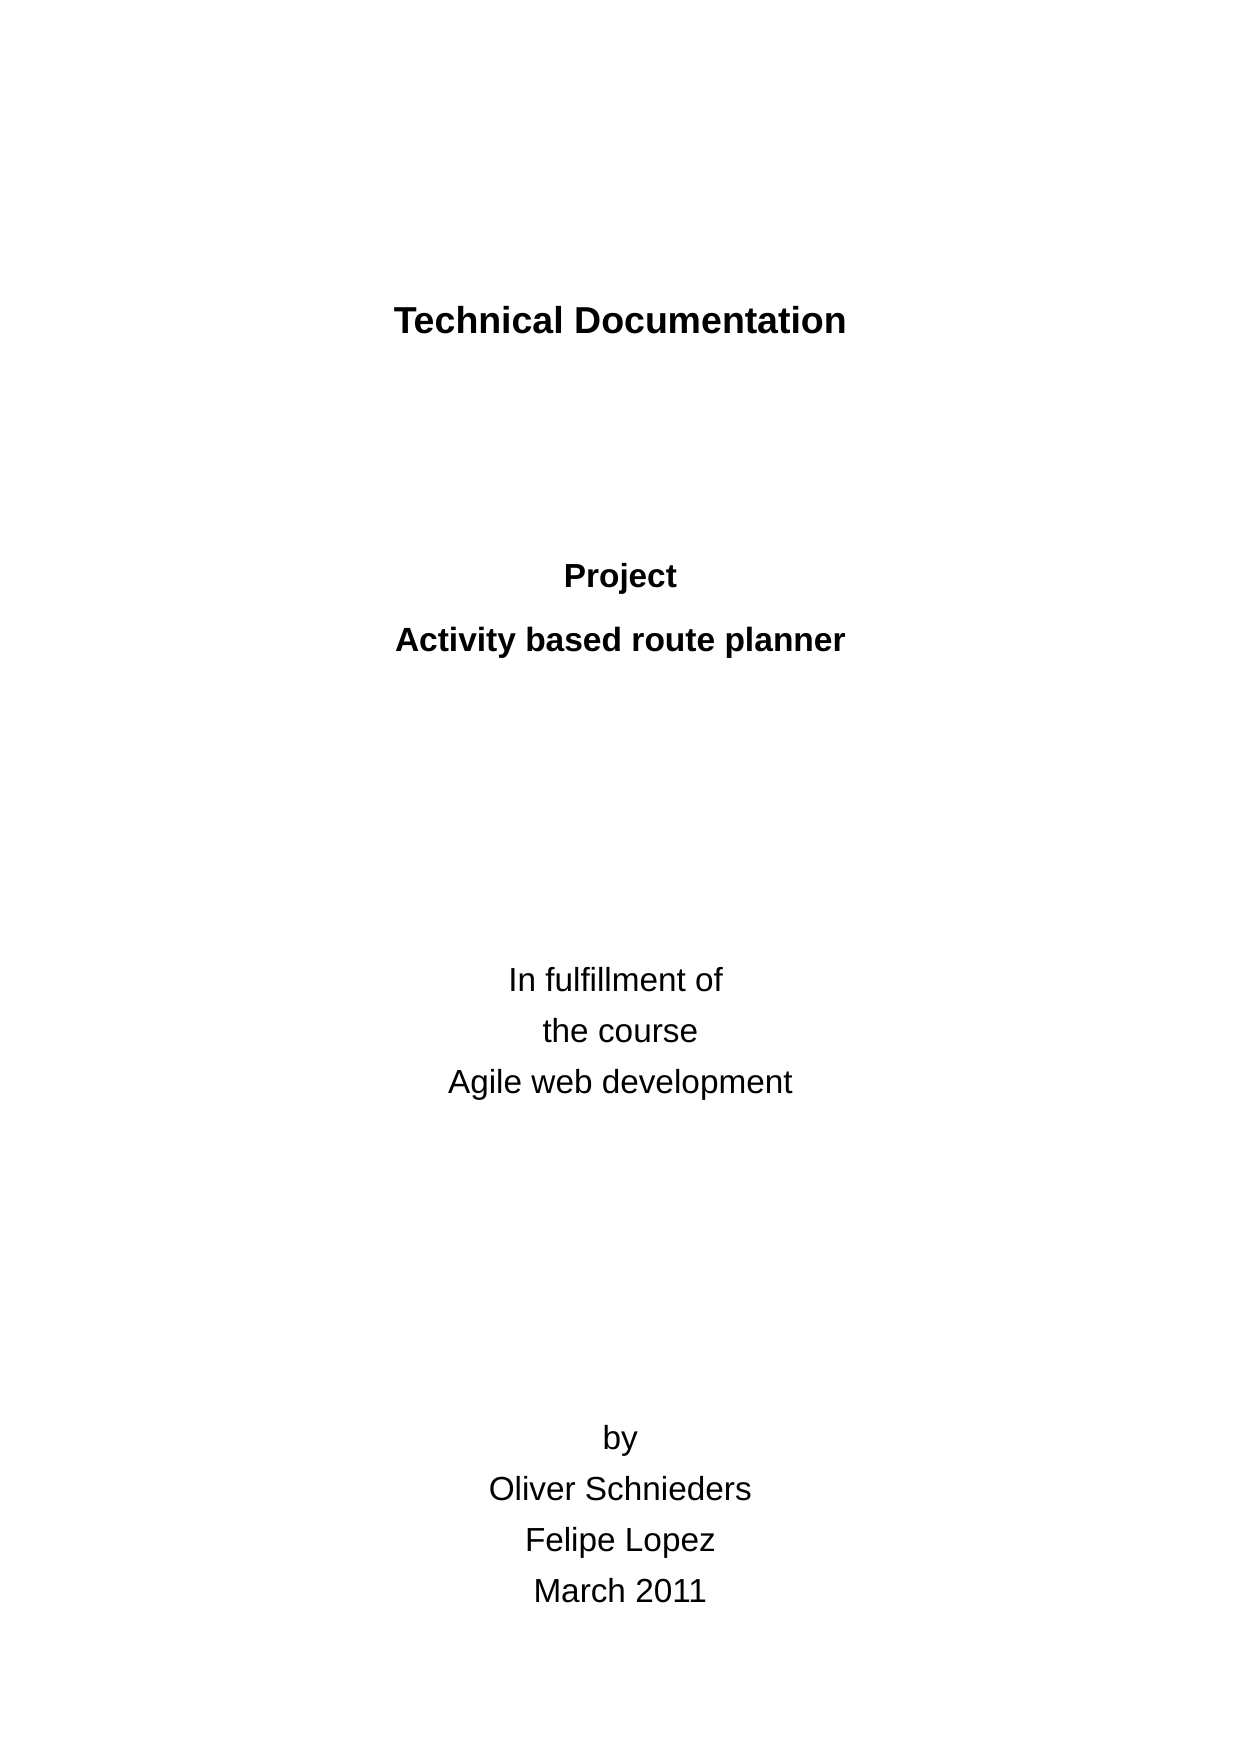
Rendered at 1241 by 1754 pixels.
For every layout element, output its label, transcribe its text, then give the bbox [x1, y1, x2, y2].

text the course [118, 1011, 1122, 1049]
text Agile web development [118, 1062, 1122, 1100]
text Project [118, 557, 1122, 595]
text by [118, 1418, 1122, 1457]
text Technical Documentation [118, 298, 1122, 341]
text In fulfillment of [118, 960, 1122, 998]
subtitle Activity based route planner [118, 620, 1122, 659]
text March 2011 [118, 1571, 1122, 1609]
text Oliver Schnieders [118, 1469, 1122, 1508]
text Felipe Lopez [118, 1520, 1122, 1559]
